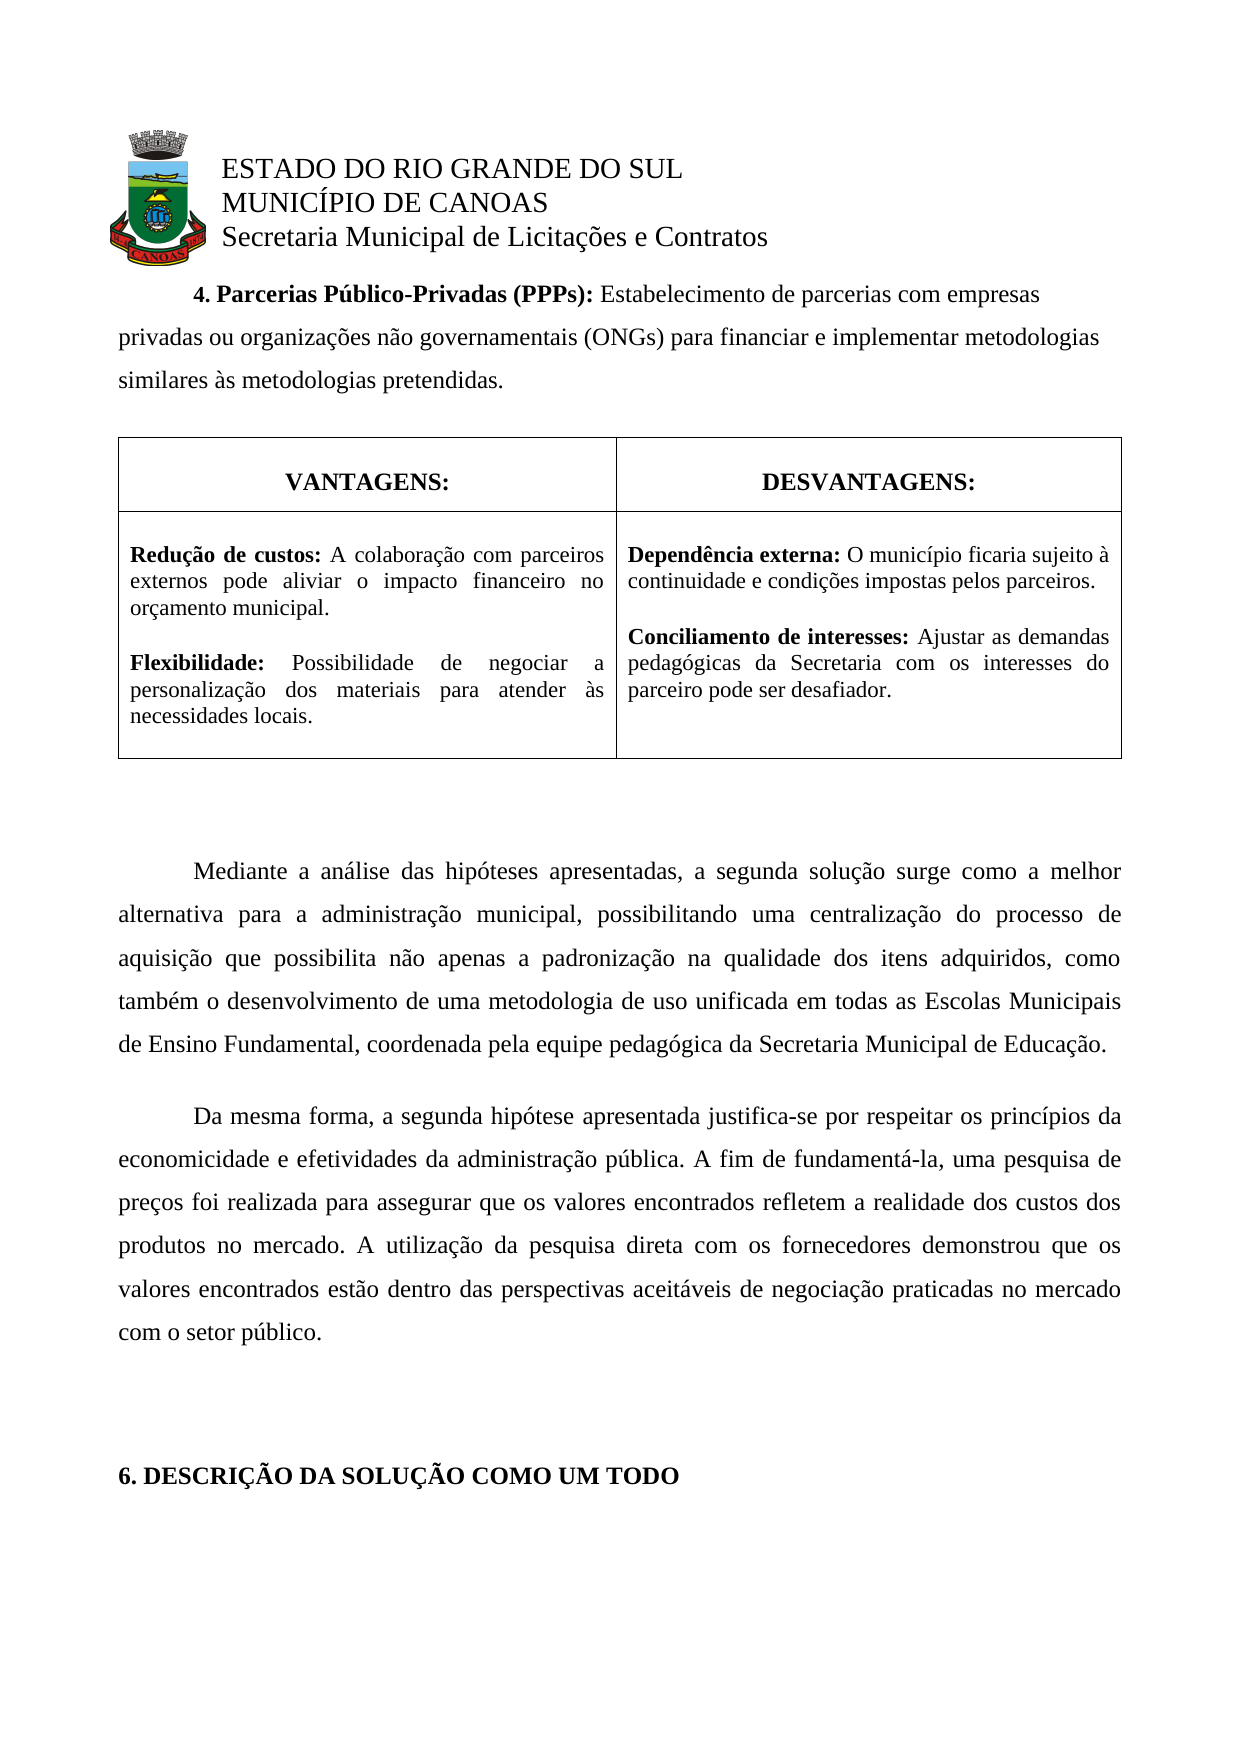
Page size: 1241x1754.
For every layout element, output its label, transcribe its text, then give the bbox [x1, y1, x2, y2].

text Da mesma forma, a segunda hipótese apresentada justifica-se por respeitar os princípios da economicidade e efetividades da administração pública. A fim de fundamentá-la, uma pesquisa de preços foi realizada para assegurar que os valores encontrados refletem a realidade dos custos dos produtos no mercado. A utilização da pesquisa direta com os fornecedores demonstrou que os valores encontrados estão dentro das perspectivas aceitáveis de negociação praticadas no mercado com o setor público. [118, 1101, 1122, 1346]
text Mediante a análise das hipóteses apresentadas, a segunda solução surge como a melhor alternativa para a administração municipal, possibilitando uma centralização do processo de aquisição que possibilita não apenas a padronização na qualidade dos itens adquiridos, como também o desenvolvimento de uma metodologia de uso unificada em todas as Escolas Municipais de Ensino Fundamental, coordenada pela equipe pedagógica da Secretaria Municipal de Educação. [118, 856, 1122, 1058]
table_cell Dependência externa: O município ficaria sujeito à continuidade e condições impostas pelos parceiros. Conciliamento de interesses: Ajustar as demandas pedagógicas da Secretaria com os interesses do parceiro pode ser desafiador. [617, 512, 1121, 758]
picture [110, 130, 206, 266]
text 6. DESCRIÇÃO DA SOLUÇÃO COMO UM TODO [118, 1461, 1122, 1490]
text 4. Parcerias Público-Privadas (PPPs): Estabelecimento de parcerias com empresas privadas ou organizações não governamentais (ONGs) para financiar e implementar metodologias similares às metodologias pretendidas. [118, 279, 1122, 394]
table_header VANTAGENS: [119, 438, 616, 511]
table_header DESVANTAGENS: [617, 438, 1121, 511]
table_cell Redução de custos: A colaboração com parceiros externos pode aliviar o impacto financeiro no orçamento municipal. Flexibilidade: Possibilidade de negociar a personalização dos materiais para atender às necessidades locais. [119, 512, 616, 758]
